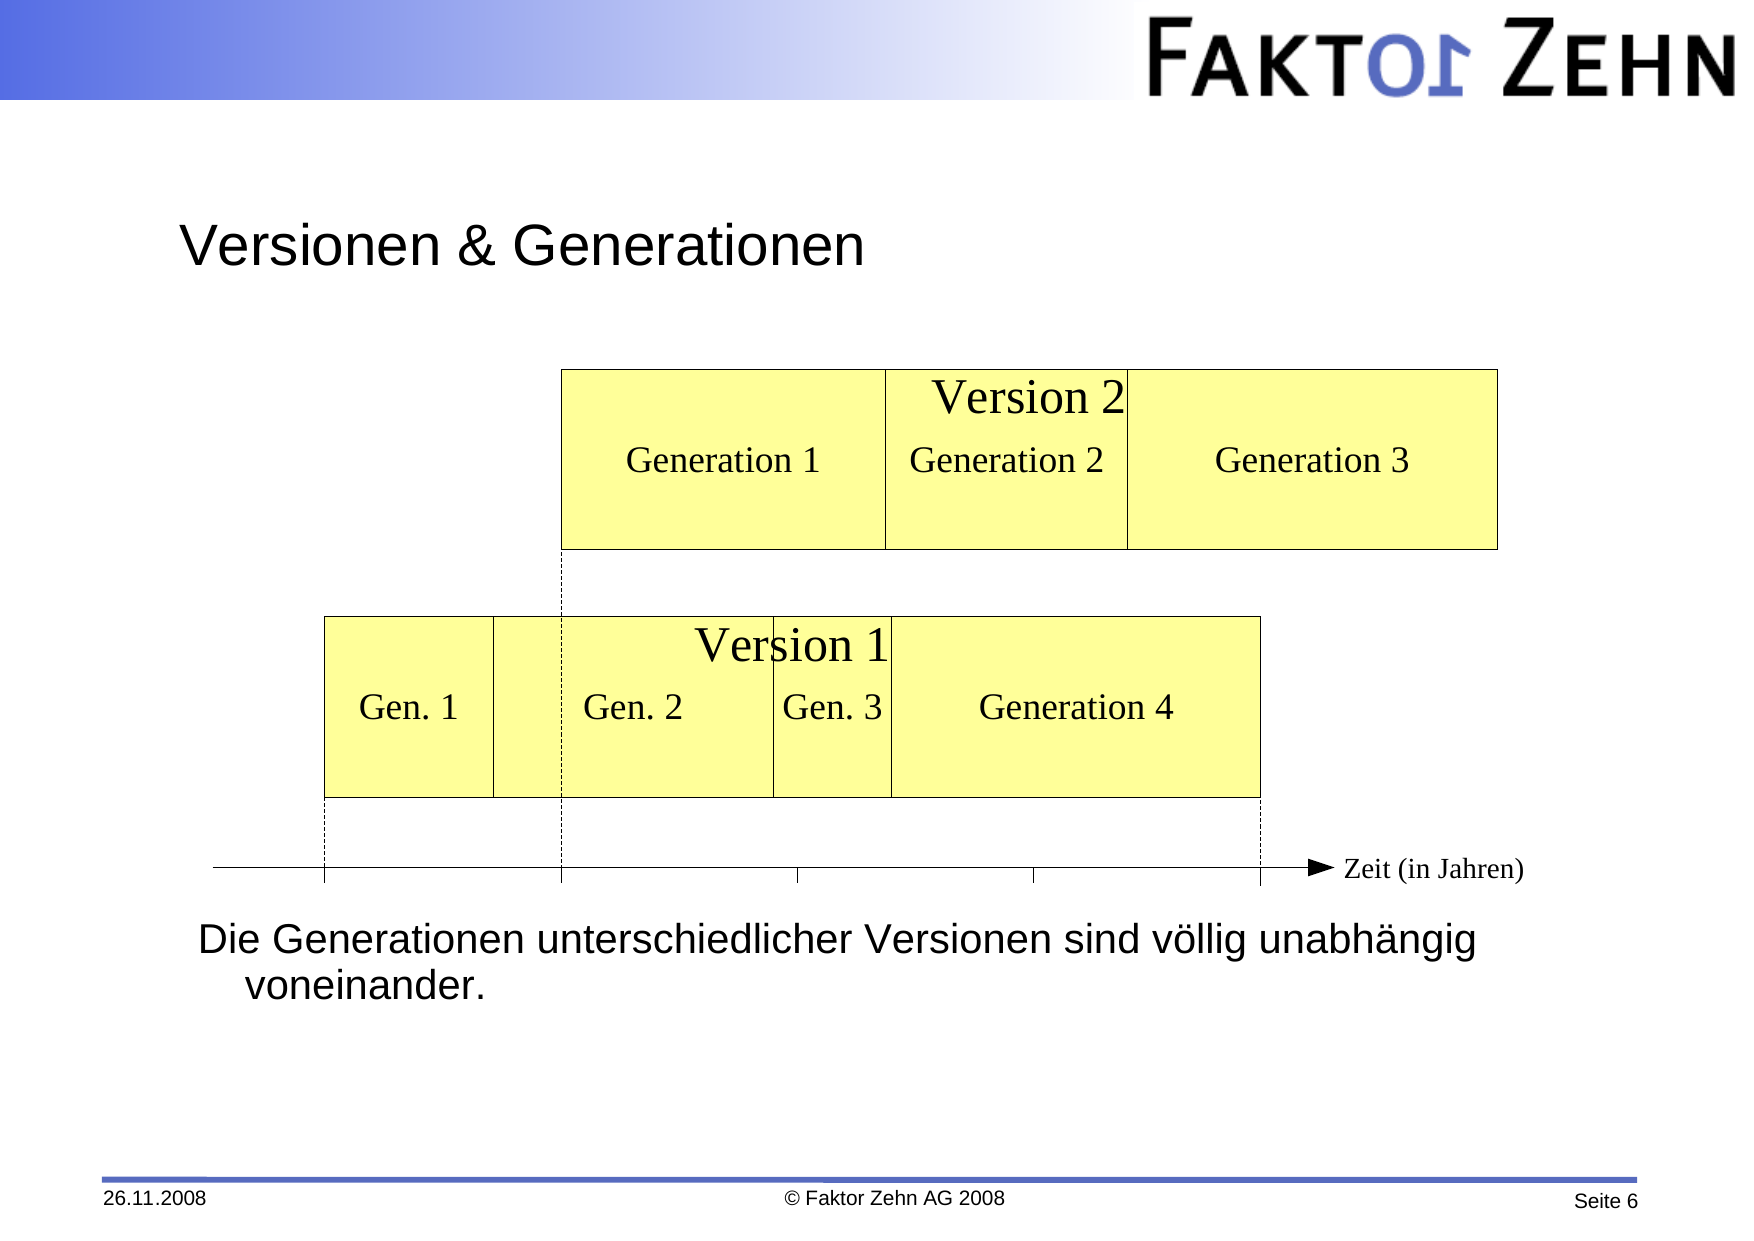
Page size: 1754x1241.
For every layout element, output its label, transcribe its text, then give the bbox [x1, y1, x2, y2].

picture [1133, 2, 1749, 105]
title Versionen & Generationen [179, 142, 1576, 349]
text_box Version 2 [561, 369, 1498, 550]
text_box Zeit (in Jahren) [1343, 852, 1551, 886]
text_box Die Generationen unterschiedlicher Versionen sind völlig unabhängig voneinander. [103, 915, 1639, 1093]
text_box Version 1 [324, 616, 1261, 798]
